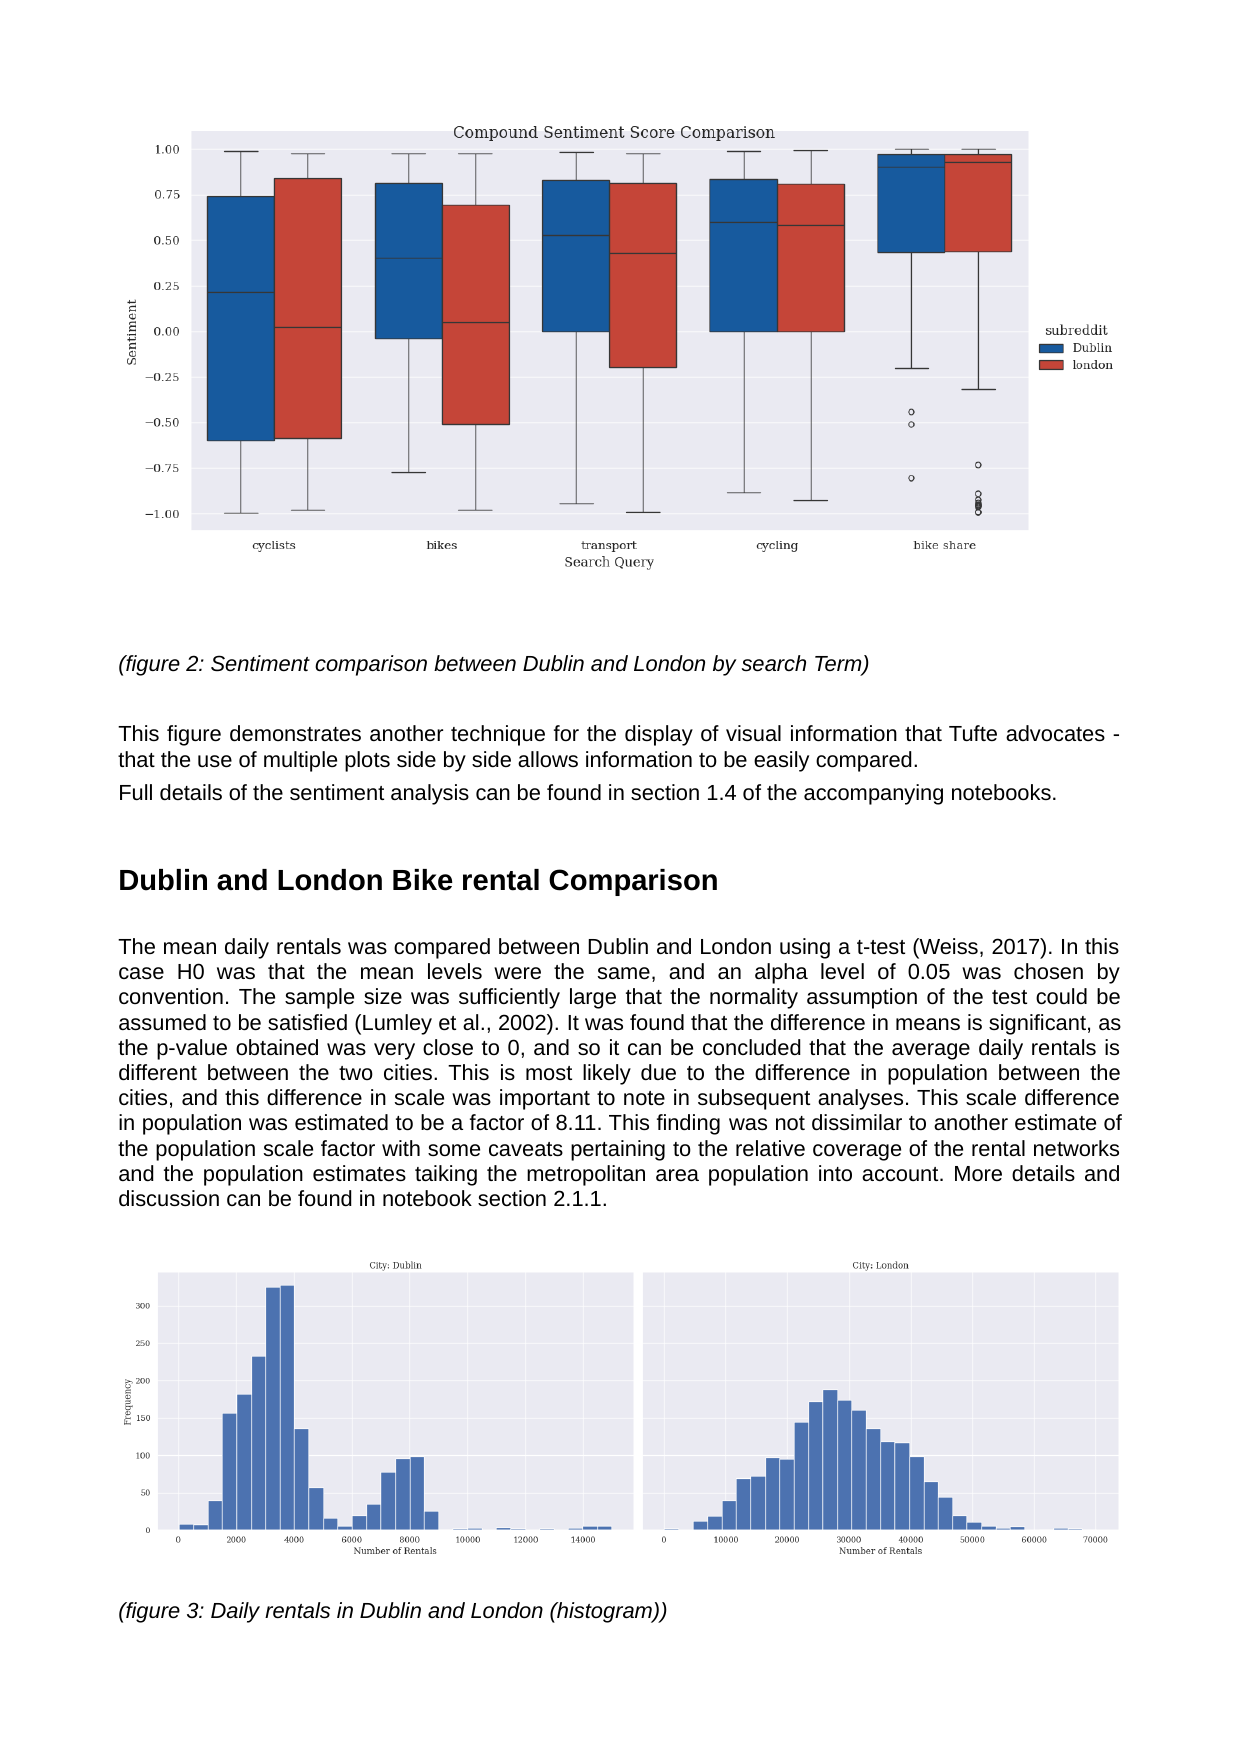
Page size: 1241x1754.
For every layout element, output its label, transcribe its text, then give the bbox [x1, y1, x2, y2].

text The mean daily rentals was compared between Dublin and London using a t-test (Weiss, 2017). In this case H0 was that the mean levels were the same, and an alpha level of 0.05 was chosen by convention. The sample size was sufficiently large that the normality assumption of the test could be assumed to be satisfied (Lumley et al., 2002). It was found that the difference in means is significant, as the p-value obtained was very close to 0, and so it can be concluded that the average daily rentals is different between the two cities. This is most likely due to the difference in population between the cities, and this difference in scale was important to note in subsequent analyses. This scale difference in population was estimated to be a factor of 8.11. This finding was not dissimilar to another estimate of the population scale factor with some caveats pertaining to the relative coverage of the rental networks and the population estimates taiking the metropolitan area population into account. More details and discussion can be found in notebook section 2.1.1. [118, 934, 1122, 1211]
subtitle Dublin and London Bike rental Comparison [118, 863, 1122, 897]
picture [118, 118, 1123, 577]
text (figure 2: Sentiment comparison between Dublin and London by search Term) [118, 651, 1122, 676]
text (figure 3: Daily rentals in Dublin and London (histogram)) [118, 1598, 1122, 1623]
text This figure demonstrates another technique for the display of visual information that Tufte advocates - that the use of multiple plots side by side allows information to be easily compared. [118, 721, 1122, 772]
text Full details of the sentiment analysis can be found in section 1.4 of the accompanying notebooks. [118, 780, 1122, 805]
picture [118, 1256, 1123, 1561]
